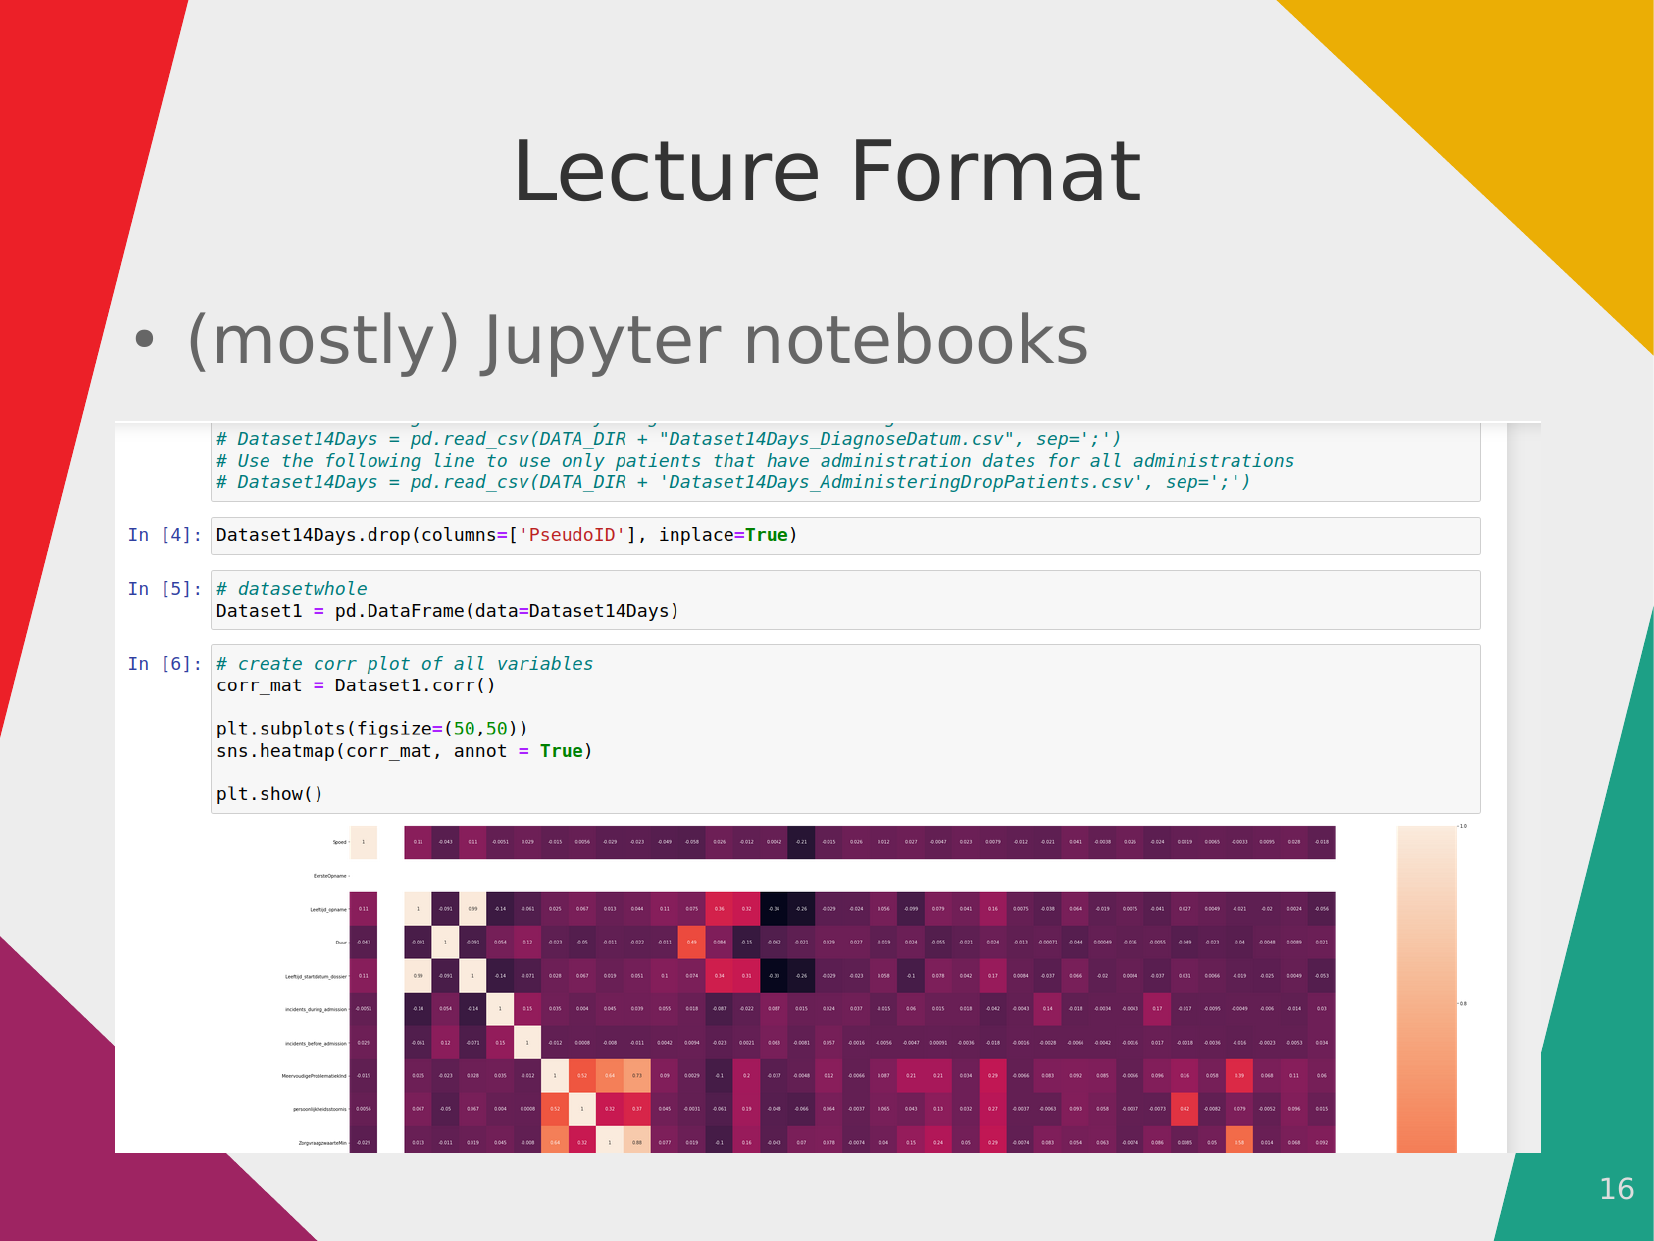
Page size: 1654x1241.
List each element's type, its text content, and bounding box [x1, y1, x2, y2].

list (mostly) Jupyter notebooks [114, 302, 1539, 1033]
title Lecture Format [114, 73, 1539, 271]
picture [115, 421, 1541, 1153]
